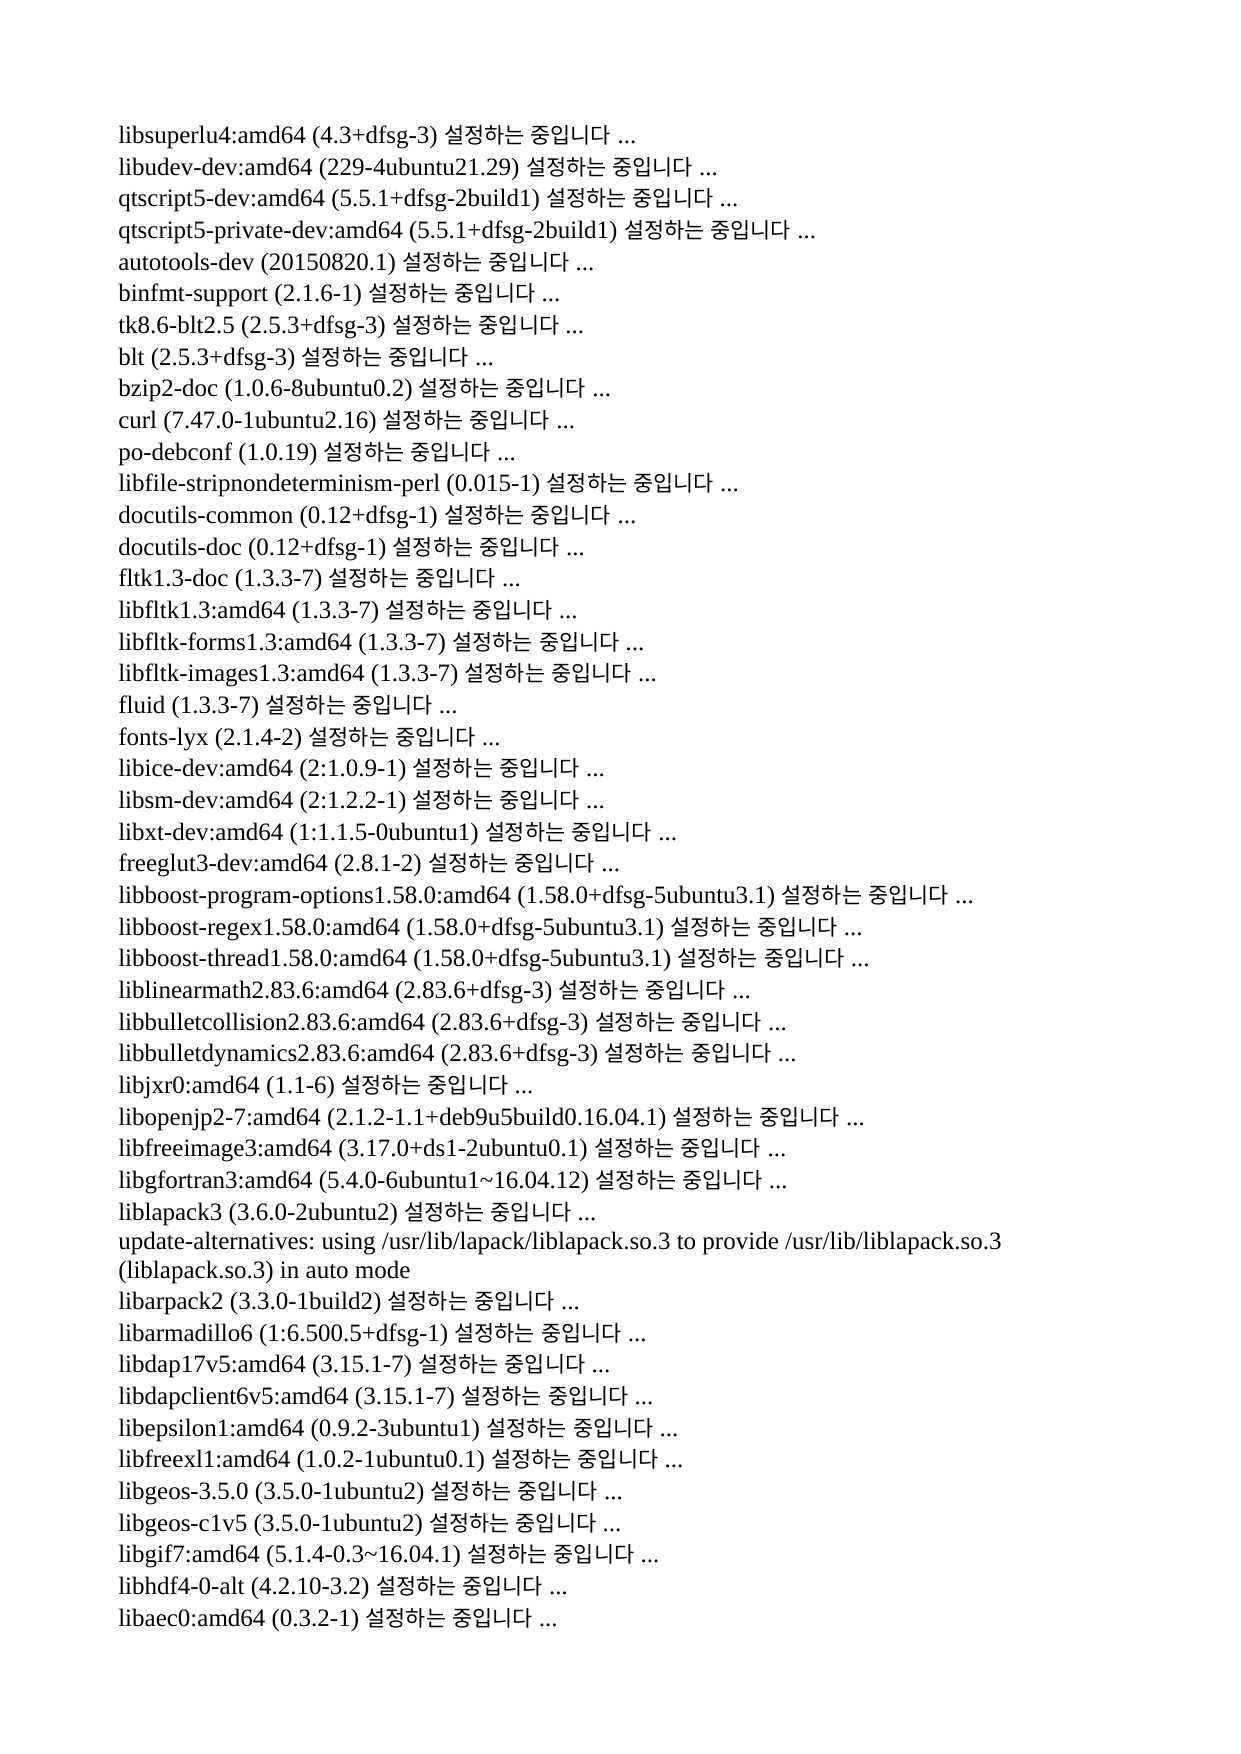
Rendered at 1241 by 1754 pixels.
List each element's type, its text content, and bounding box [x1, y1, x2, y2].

text libfltk1.3:amd64 (1.3.3-7) 설정하는 중입니다 ... [118, 593, 1122, 625]
text update-alternatives: using /usr/lib/lapack/liblapack.so.3 to provide /usr/lib/liblapack.so.3 (liblapack.so.3) in auto mode [118, 1226, 1122, 1284]
text libgfortran3:amd64 (5.4.0-6ubuntu1~16.04.12) 설정하는 중입니다 ... [118, 1163, 1122, 1195]
text libboost-regex1.58.0:amd64 (1.58.0+dfsg-5ubuntu3.1) 설정하는 중입니다 ... [118, 910, 1122, 941]
text libbulletdynamics2.83.6:amd64 (2.83.6+dfsg-3) 설정하는 중입니다 ... [118, 1036, 1122, 1068]
text libdapclient6v5:amd64 (3.15.1-7) 설정하는 중입니다 ... [118, 1379, 1122, 1411]
text freeglut3-dev:amd64 (2.8.1-2) 설정하는 중입니다 ... [118, 846, 1122, 878]
text blt (2.5.3+dfsg-3) 설정하는 중입니다 ... [118, 340, 1122, 371]
text liblinearmath2.83.6:amd64 (2.83.6+dfsg-3) 설정하는 중입니다 ... [118, 973, 1122, 1005]
text libsuperlu4:amd64 (4.3+dfsg-3) 설정하는 중입니다 ... [118, 118, 1122, 150]
text libjxr0:amd64 (1.1-6) 설정하는 중입니다 ... [118, 1068, 1122, 1100]
text binfmt-support (2.1.6-1) 설정하는 중입니다 ... [118, 276, 1122, 308]
text libhdf4-0-alt (4.2.10-3.2) 설정하는 중입니다 ... [118, 1569, 1122, 1601]
text libfltk-images1.3:amd64 (1.3.3-7) 설정하는 중입니다 ... [118, 656, 1122, 688]
text qtscript5-dev:amd64 (5.5.1+dfsg-2build1) 설정하는 중입니다 ... [118, 181, 1122, 213]
text libfltk-forms1.3:amd64 (1.3.3-7) 설정하는 중입니다 ... [118, 625, 1122, 656]
text libarpack2 (3.3.0-1build2) 설정하는 중입니다 ... [118, 1284, 1122, 1316]
text docutils-doc (0.12+dfsg-1) 설정하는 중입니다 ... [118, 530, 1122, 561]
text curl (7.47.0-1ubuntu2.16) 설정하는 중입니다 ... [118, 403, 1122, 435]
text libboost-thread1.58.0:amd64 (1.58.0+dfsg-5ubuntu3.1) 설정하는 중입니다 ... [118, 941, 1122, 973]
text po-debconf (1.0.19) 설정하는 중입니다 ... [118, 435, 1122, 466]
text autotools-dev (20150820.1) 설정하는 중입니다 ... [118, 245, 1122, 276]
text libxt-dev:amd64 (1:1.1.5-0ubuntu1) 설정하는 중입니다 ... [118, 815, 1122, 846]
text libsm-dev:amd64 (2:1.2.2-1) 설정하는 중입니다 ... [118, 783, 1122, 815]
text libaec0:amd64 (0.3.2-1) 설정하는 중입니다 ... [118, 1601, 1122, 1632]
text libgeos-c1v5 (3.5.0-1ubuntu2) 설정하는 중입니다 ... [118, 1506, 1122, 1537]
text libfile-stripnondeterminism-perl (0.015-1) 설정하는 중입니다 ... [118, 466, 1122, 498]
text bzip2-doc (1.0.6-8ubuntu0.2) 설정하는 중입니다 ... [118, 371, 1122, 403]
text libbulletcollision2.83.6:amd64 (2.83.6+dfsg-3) 설정하는 중입니다 ... [118, 1005, 1122, 1036]
text docutils-common (0.12+dfsg-1) 설정하는 중입니다 ... [118, 498, 1122, 530]
text fltk1.3-doc (1.3.3-7) 설정하는 중입니다 ... [118, 561, 1122, 593]
text libgeos-3.5.0 (3.5.0-1ubuntu2) 설정하는 중입니다 ... [118, 1474, 1122, 1506]
text libboost-program-options1.58.0:amd64 (1.58.0+dfsg-5ubuntu3.1) 설정하는 중입니다 ... [118, 878, 1122, 910]
text libarmadillo6 (1:6.500.5+dfsg-1) 설정하는 중입니다 ... [118, 1316, 1122, 1347]
text libice-dev:amd64 (2:1.0.9-1) 설정하는 중입니다 ... [118, 751, 1122, 783]
text libfreeimage3:amd64 (3.17.0+ds1-2ubuntu0.1) 설정하는 중입니다 ... [118, 1131, 1122, 1163]
text liblapack3 (3.6.0-2ubuntu2) 설정하는 중입니다 ... [118, 1195, 1122, 1226]
text fonts-lyx (2.1.4-2) 설정하는 중입니다 ... [118, 720, 1122, 751]
text libepsilon1:amd64 (0.9.2-3ubuntu1) 설정하는 중입니다 ... [118, 1411, 1122, 1442]
text libgif7:amd64 (5.1.4-0.3~16.04.1) 설정하는 중입니다 ... [118, 1537, 1122, 1569]
text libudev-dev:amd64 (229-4ubuntu21.29) 설정하는 중입니다 ... [118, 150, 1122, 181]
text libfreexl1:amd64 (1.0.2-1ubuntu0.1) 설정하는 중입니다 ... [118, 1442, 1122, 1474]
text qtscript5-private-dev:amd64 (5.5.1+dfsg-2build1) 설정하는 중입니다 ... [118, 213, 1122, 245]
text tk8.6-blt2.5 (2.5.3+dfsg-3) 설정하는 중입니다 ... [118, 308, 1122, 340]
text fluid (1.3.3-7) 설정하는 중입니다 ... [118, 688, 1122, 720]
text libopenjp2-7:amd64 (2.1.2-1.1+deb9u5build0.16.04.1) 설정하는 중입니다 ... [118, 1100, 1122, 1131]
text libdap17v5:amd64 (3.15.1-7) 설정하는 중입니다 ... [118, 1347, 1122, 1379]
